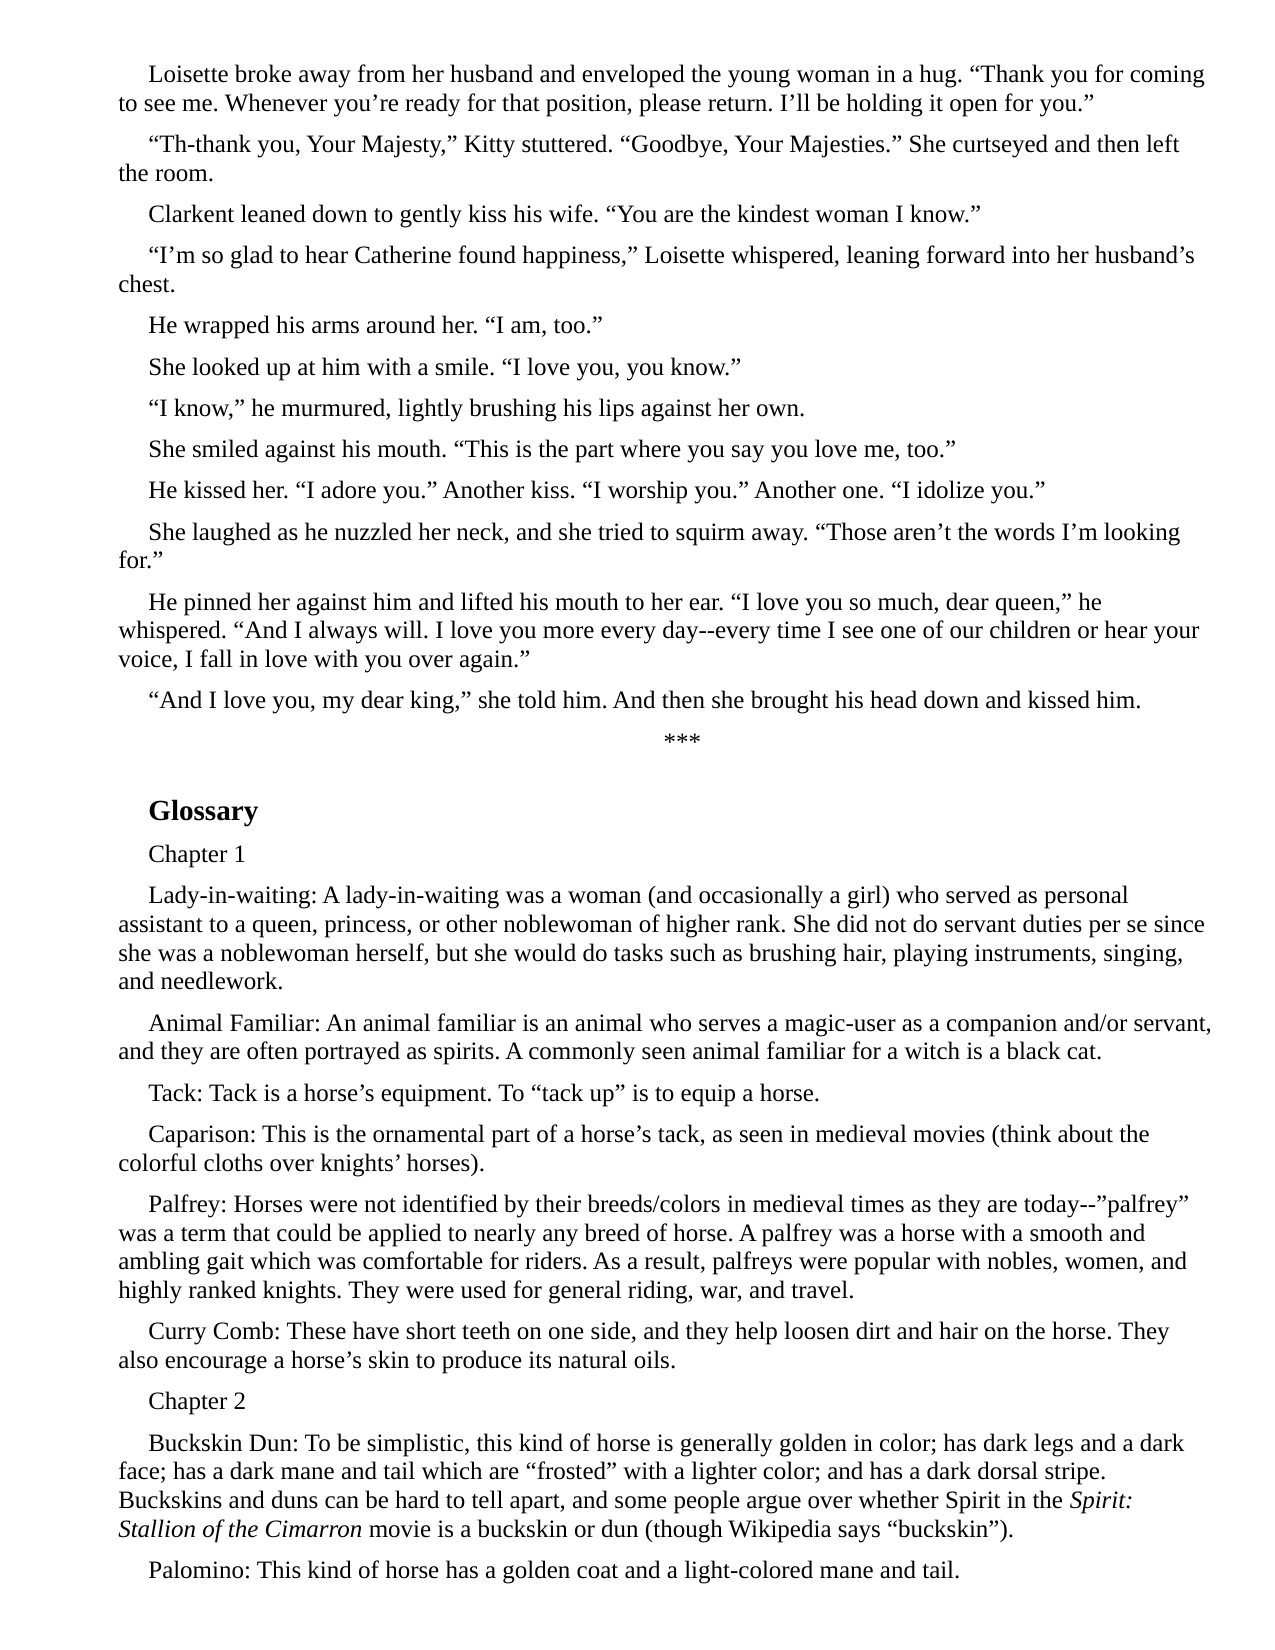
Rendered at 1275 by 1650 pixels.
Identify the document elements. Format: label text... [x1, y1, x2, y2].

text “And I love you, my dear king,” she told him. And then she brought his head down and kissed him. [118, 685, 1216, 714]
text *** [118, 727, 1216, 755]
text Lady-in-waiting: A lady-in-waiting was a woman (and occasionally a girl) who served as personal assistant to a queen, princess, or other noblewoman of higher rank. She did not do servant duties per se since she was a noblewoman herself, but she would do tasks such as brushing hair, playing instruments, singing, and needlework. [118, 880, 1216, 995]
text She smiled against his mouth. “This is the part where you say you love me, too.” [118, 434, 1216, 463]
subtitle Glossary [118, 793, 1216, 826]
text “Th-thank you, Your Majesty,” Kitty stuttered. “Goodbye, Your Majesties.” She curtseyed and then left the room. [118, 129, 1216, 187]
text Chapter 2 [118, 1386, 1216, 1415]
text “I know,” he murmured, lightly brushing his lips against her own. [118, 393, 1216, 422]
text He wrapped his arms around her. “I am, too.” [118, 310, 1216, 339]
text Animal Familiar: An animal familiar is an animal who serves a magic-user as a companion and/or servant, and they are often portrayed as spirits. A commonly seen animal familiar for a witch is a black cat. [118, 1008, 1216, 1065]
text Buckskin Dun: To be simplistic, this kind of horse is generally golden in color; has dark legs and a dark face; has a dark mane and tail which are “frosted” with a lighter color; and has a dark dorsal stripe. Buckskins and duns can be hard to tell apart, and some people argue over whether Spirit in the Spirit: Stallion of the Cimarron movie is a buckskin or dun (though Wikipedia says “buckskin”). [118, 1428, 1216, 1543]
text “I’m so glad to hear Catherine found happiness,” Loisette whispered, leaning forward into her husband’s chest. [118, 240, 1216, 298]
text She laughed as he nuzzled her neck, and she tried to squirm away. “Those aren’t the words I’m looking for.” [118, 517, 1216, 574]
text He pinned her against him and lifted his mouth to her ear. “I love you so much, dear queen,” he whispered. “And I always will. I love you more every day--every time I see one of our children or hear your voice, I fall in love with you over again.” [118, 587, 1216, 673]
text Palomino: This kind of horse has a golden coat and a light-colored mane and tail. [118, 1555, 1216, 1584]
text Palfrey: Horses were not identified by their breeds/colors in medieval times as they are today--”palfrey” was a term that could be applied to nearly any breed of horse. A palfrey was a horse with a smooth and ambling gait which was comfortable for riders. As a result, palfreys were popular with nobles, women, and highly ranked knights. They were used for general riding, war, and travel. [118, 1189, 1216, 1304]
text Curry Comb: These have short teeth on one side, and they help loosen dirt and hair on the horse. They also encourage a horse’s skin to produce its natural oils. [118, 1316, 1216, 1374]
text She looked up at him with a smile. “I love you, you know.” [118, 352, 1216, 380]
text Chapter 1 [118, 839, 1216, 868]
text He kissed her. “I adore you.” Another kiss. “I worship you.” Another one. “I idolize you.” [118, 475, 1216, 504]
text Caparison: This is the ornamental part of a horse’s tack, as seen in medieval movies (think about the colorful cloths over knights’ horses). [118, 1119, 1216, 1176]
text Clarkent leaned down to gently kiss his wife. “You are the kindest woman I know.” [118, 199, 1216, 228]
text Loisette broke away from her husband and enveloped the young woman in a hug. “Thank you for coming to see me. Whenever you’re ready for that position, please return. I’ll be holding it open for you.” [118, 59, 1216, 117]
text Tack: Tack is a horse’s equipment. To “tack up” is to equip a horse. [118, 1078, 1216, 1106]
